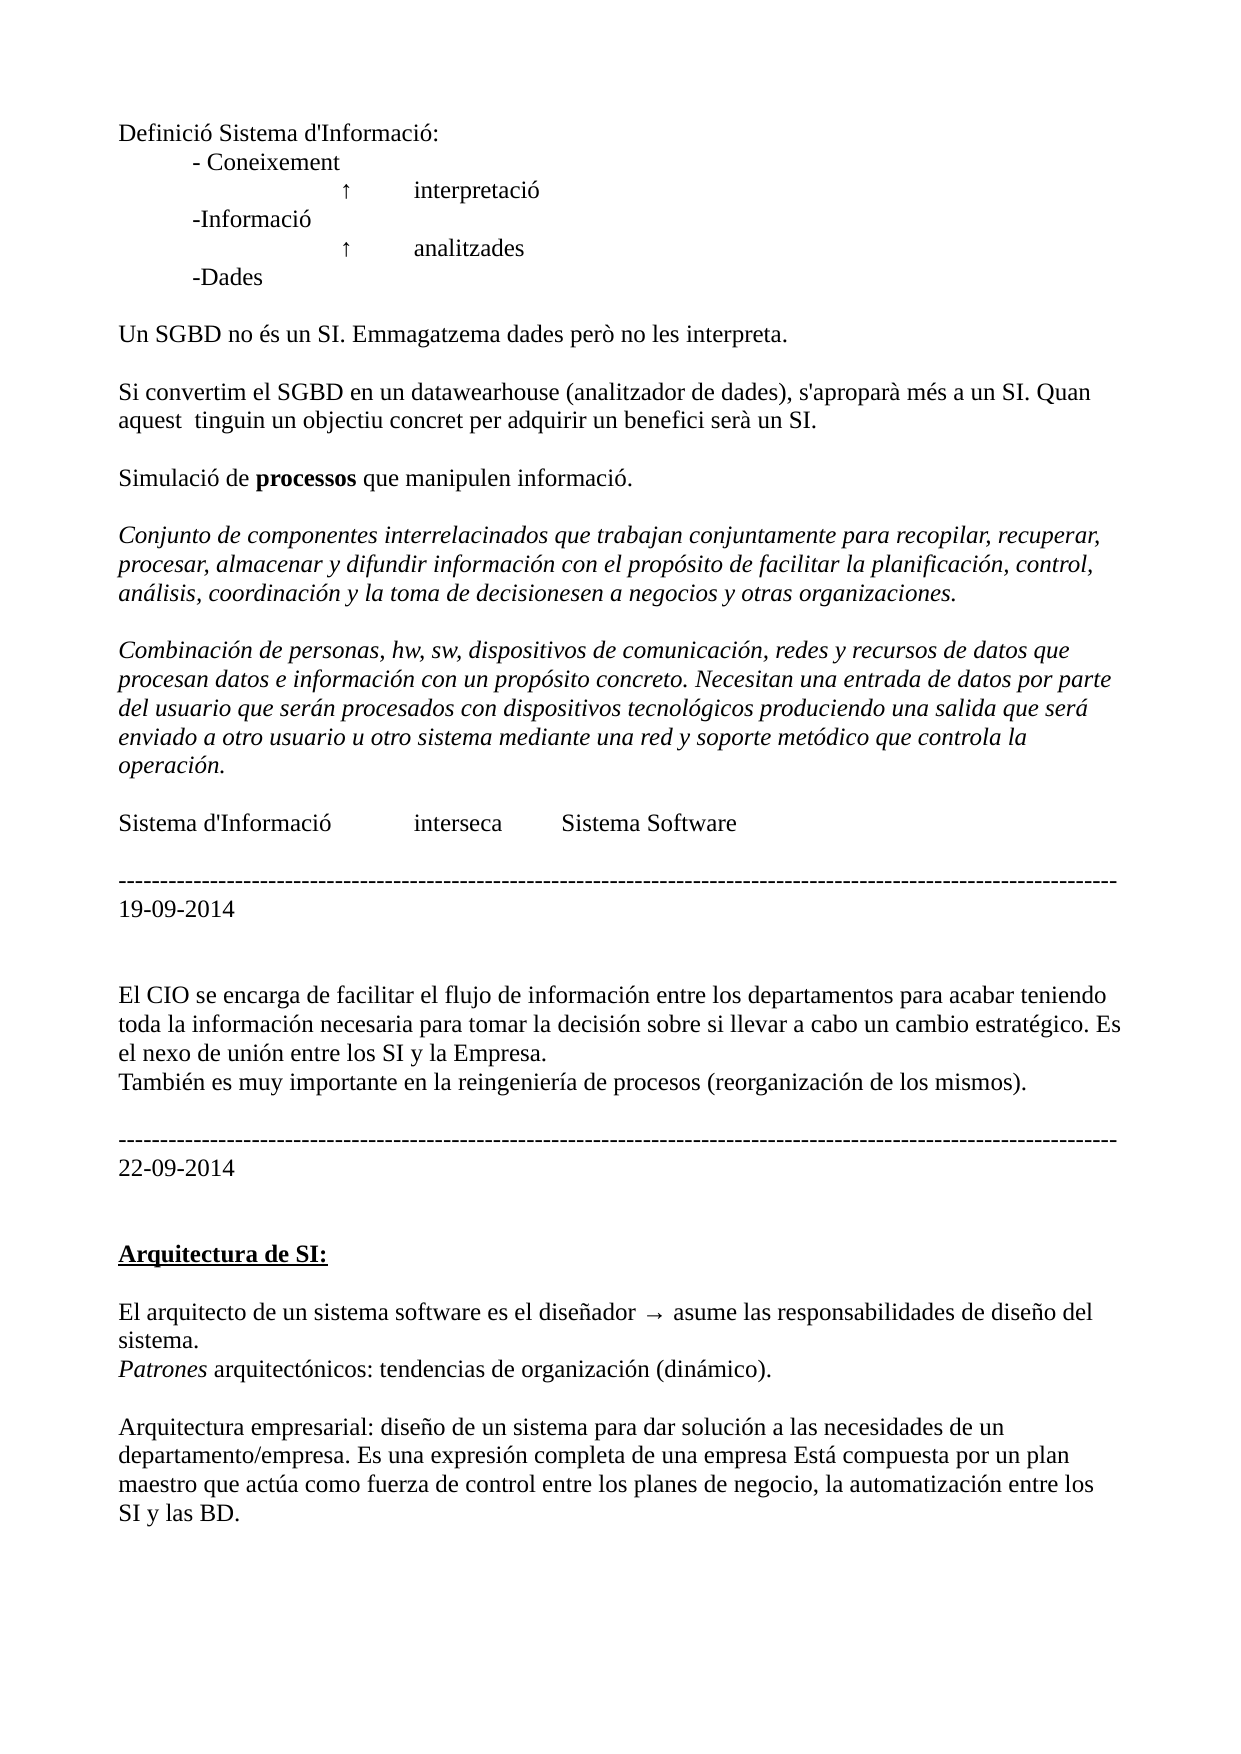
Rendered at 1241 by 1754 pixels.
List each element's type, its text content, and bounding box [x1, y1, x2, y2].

text 22-09-2014 [118, 1153, 1122, 1182]
text Conjunto de componentes interrelacinados que trabajan conjuntamente para recopilar, recuperar, procesar, almacenar y difundir información con el propósito de facilitar la planificación, control, análisis, coordinación y la toma de decisionesen a negocios y otras organizaciones. [118, 521, 1122, 607]
text 19-09-2014 [118, 894, 1122, 923]
text ------------------------------------------------------------------------------------------------------------------------ [118, 866, 1122, 894]
text - Coneixement [118, 147, 1122, 176]
text Sistema d'Informació interseca Sistema Software [118, 808, 1122, 837]
text El CIO se encarga de facilitar el flujo de información entre los departamentos para acabar teniendo toda la información necesaria para tomar la decisión sobre si llevar a cabo un cambio estratégico. Es el nexo de unión entre los SI y la Empresa. [118, 981, 1122, 1067]
text ------------------------------------------------------------------------------------------------------------------------ [118, 1124, 1122, 1153]
text ↑ interpretació [118, 176, 1122, 204]
text Patrones arquitectónicos: tendencias de organización (dinámico). [118, 1354, 1122, 1383]
text Arquitectura empresarial: diseño de un sistema para dar solución a las necesidades de un departamento/empresa. Es una expresión completa de una empresa Está compuesta por un plan maestro que actúa como fuerza de control entre los planes de negocio, la automatización entre los SI y las BD. [118, 1412, 1122, 1527]
text También es muy importante en la reingeniería de procesos (reorganización de los mismos). [118, 1067, 1122, 1096]
text -Informació [118, 204, 1122, 233]
text Arquitectura de SI: [118, 1239, 1122, 1268]
text Combinación de personas, hw, sw, dispositivos de comunicación, redes y recursos de datos que procesan datos e información con un propósito concreto. Necesitan una entrada de datos por parte del usuario que serán procesados con dispositivos tecnológicos produciendo una salida que será enviado a otro usuario u otro sistema mediante una red y soporte metódico que controla la operación. [118, 636, 1122, 779]
text Simulació de processos que manipulen informació. [118, 463, 1122, 492]
text Si convertim el SGBD en un datawearhouse (analitzador de dades), s'aproparà més a un SI. Quan aquest tinguin un objectiu concret per adquirir un benefici serà un SI. [118, 377, 1122, 434]
text ↑ analitzades [118, 233, 1122, 262]
text Un SGBD no és un SI. Emmagatzema dades però no les interpreta. [118, 319, 1122, 348]
text El arquitecto de un sistema software es el diseñador → asume las responsabilidades de diseño del sistema. [118, 1297, 1122, 1354]
text -Dades [118, 262, 1122, 291]
text Definició Sistema d'Informació: [118, 118, 1122, 147]
